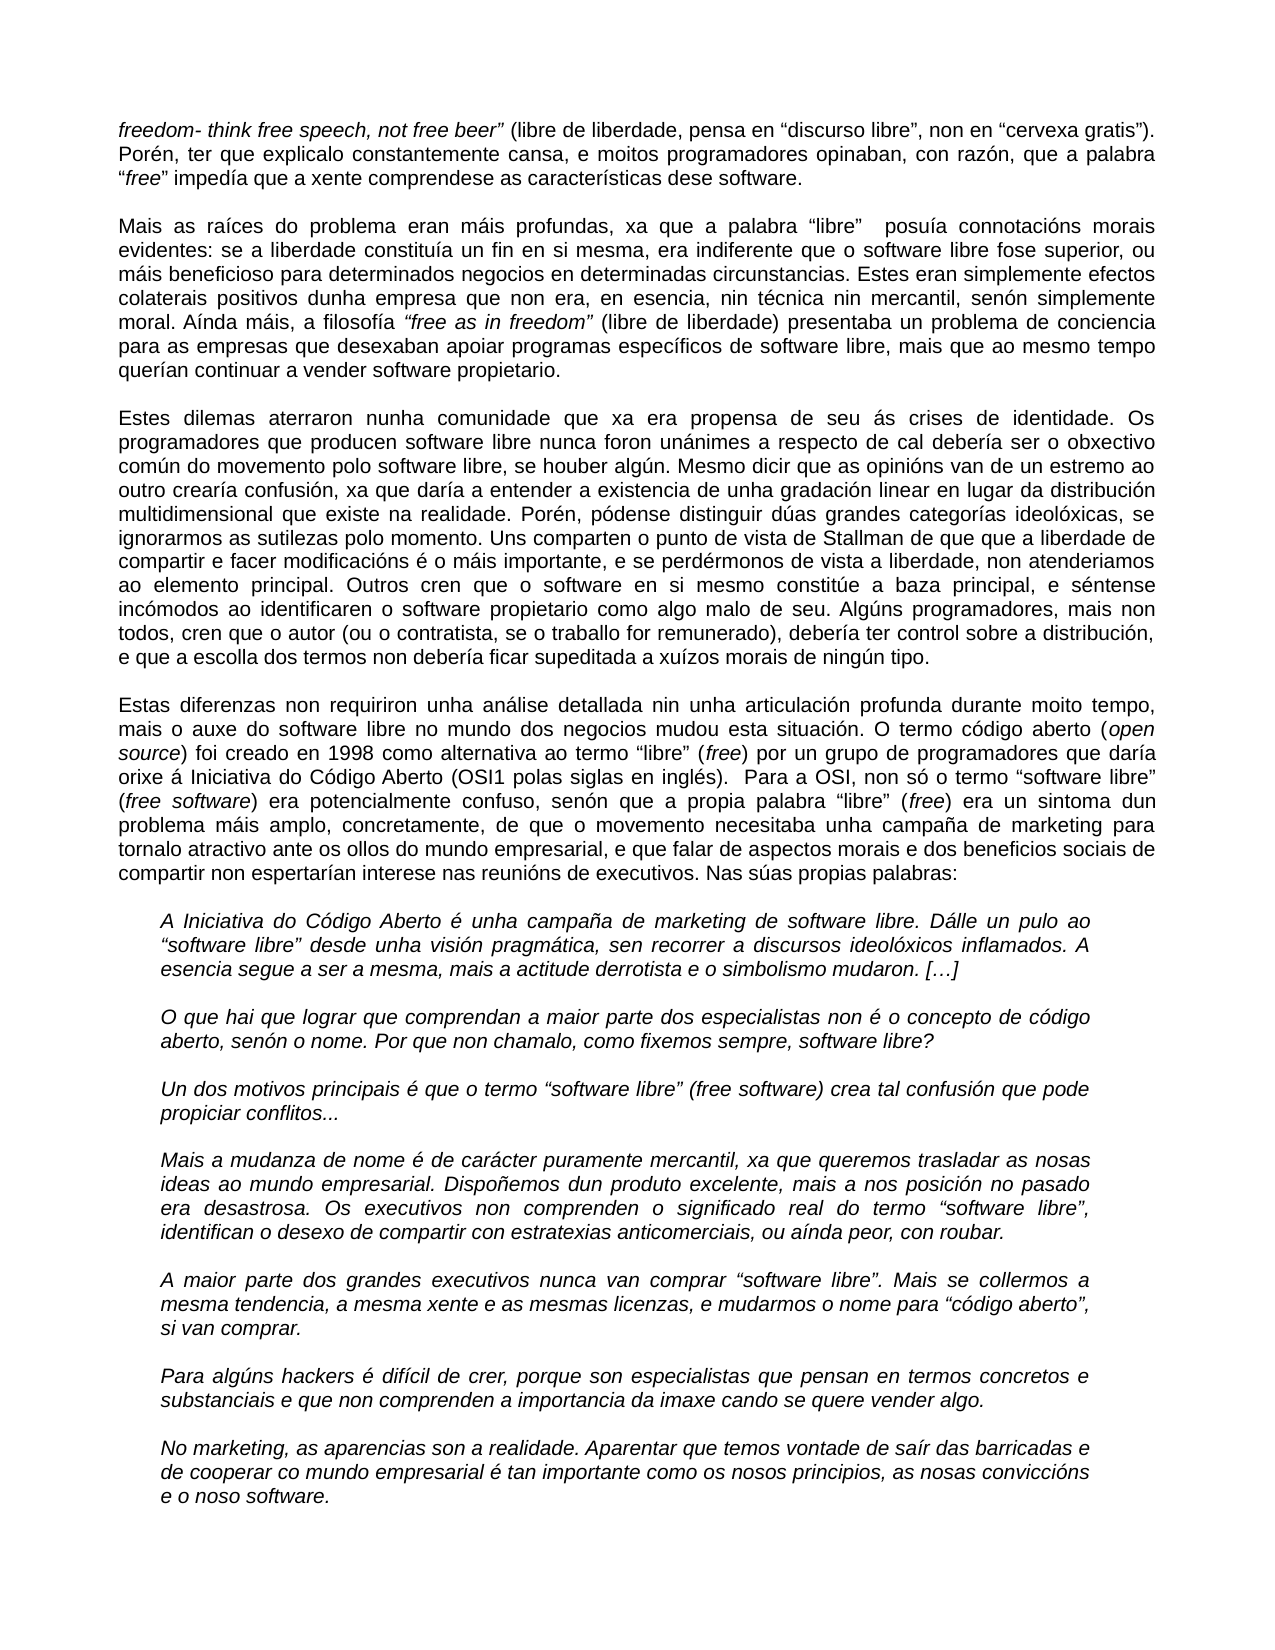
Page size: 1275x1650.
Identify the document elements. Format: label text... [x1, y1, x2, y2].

text Estas diferenzas non requiriron unha análise detallada nin unha articulación profunda durante moito tempo, mais o auxe do software libre no mundo dos negocios mudou esta situación. O termo código aberto (open source) foi creado en 1998 como alternativa ao termo “libre” (free) por un grupo de programadores que daría orixe á Iniciativa do Código Aberto (OSI1 polas siglas en inglés). Para a OSI, non só o termo “software libre” (free software) era potencialmente confuso, senón que a propia palabra “libre” (free) era un sintoma dun problema máis amplo, concretamente, de que o movemento necesitaba unha campaña de marketing para tornalo atractivo ante os ollos do mundo empresarial, e que falar de aspectos morais e dos beneficios sociais de compartir non espertarían interese nas reunións de executivos. Nas súas propias palabras: [118, 693, 1157, 885]
text O que hai que lograr que comprendan a maior parte dos especialistas non é o concepto de código aberto, senón o nome. Por que non chamalo, como fixemos sempre, software libre? [160, 1004, 1094, 1052]
text Mais as raíces do problema eran máis profundas, xa que a palabra “libre” posuía connotacións morais evidentes: se a liberdade constituía un fin en si mesma, era indiferente que o software libre fose superior, ou máis beneficioso para determinados negocios en determinadas circunstancias. Estes eran simplemente efectos colaterais positivos dunha empresa que non era, en esencia, nin técnica nin mercantil, senón simplemente moral. Aínda máis, a filosofía “free as in freedom” (libre de liberdade) presentaba un problema de conciencia para as empresas que desexaban apoiar programas específicos de software libre, mais que ao mesmo tempo querían continuar a vender software propietario. [118, 214, 1157, 382]
text A Iniciativa do Código Aberto é unha campaña de marketing de software libre. Dálle un pulo ao “software libre” desde unha visión pragmática, sen recorrer a discursos ideolóxicos inflamados. A esencia segue a ser a mesma, mais a actitude derrotista e o simbolismo mudaron. […] [160, 909, 1094, 981]
text Mais a mudanza de nome é de carácter puramente mercantil, xa que queremos trasladar as nosas ideas ao mundo empresarial. Dispoñemos dun produto excelente, mais a nos posición no pasado era desastrosa. Os executivos non comprenden o significado real do termo “software libre”, identifican o desexo de compartir con estratexias anticomerciais, ou aínda peor, con roubar. [160, 1148, 1094, 1244]
text freedom- think free speech, not free beer” (libre de liberdade, pensa en “discurso libre”, non en “cervexa gratis”). Porén, ter que explicalo constantemente cansa, e moitos programadores opinaban, con razón, que a palabra “free” impedía que a xente comprendese as características dese software. [118, 118, 1157, 190]
text Para algúns hackers é difícil de crer, porque son especialistas que pensan en termos concretos e substanciais e que non comprenden a importancia da imaxe cando se quere vender algo. [160, 1364, 1094, 1412]
text Estes dilemas aterraron nunha comunidade que xa era propensa de seu ás crises de identidade. Os programadores que producen software libre nunca foron unánimes a respecto de cal debería ser o obxectivo común do movemento polo software libre, se houber algún. Mesmo dicir que as opinións van de un estremo ao outro crearía confusión, xa que daría a entender a existencia de unha gradación linear en lugar da distribución multidimensional que existe na realidade. Porén, pódense distinguir dúas grandes categorías ideolóxicas, se ignorarmos as sutilezas polo momento. Uns comparten o punto de vista de Stallman de que que a liberdade de compartir e facer modificacións é o máis importante, e se perdérmonos de vista a liberdade, non atenderiamos ao elemento principal. Outros cren que o software en si mesmo constitúe a baza principal, e séntense incómodos ao identificaren o software propietario como algo malo de seu. Algúns programadores, mais non todos, cren que o autor (ou o contratista, se o traballo for remunerado), debería ter control sobre a distribución, e que a escolla dos termos non debería ficar supeditada a xuízos morais de ningún tipo. [118, 406, 1157, 669]
text A maior parte dos grandes executivos nunca van comprar “software libre”. Mais se collermos a mesma tendencia, a mesma xente e as mesmas licenzas, e mudarmos o nome para “código aberto”, si van comprar. [160, 1268, 1094, 1340]
text Un dos motivos principais é que o termo “software libre” (free software) crea tal confusión que pode propiciar conflitos... [160, 1076, 1094, 1124]
text No marketing, as aparencias son a realidade. Aparentar que temos vontade de saír das barricadas e de cooperar co mundo empresarial é tan importante como os nosos principios, as nosas conviccións e o noso software. [160, 1436, 1094, 1508]
